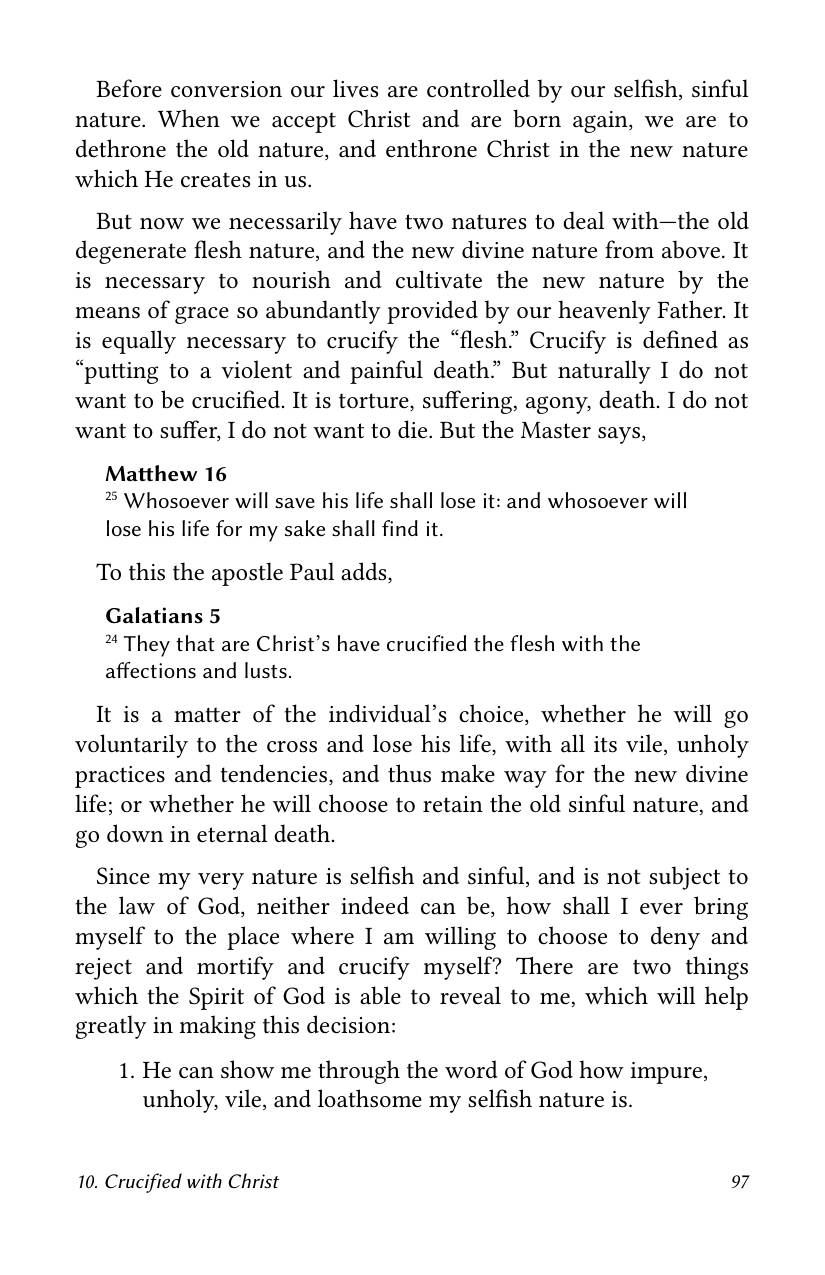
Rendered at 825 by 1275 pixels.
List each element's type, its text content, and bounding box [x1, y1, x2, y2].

text Since my very nature is selfish and sinful, and is not subject to the law of God, neither indeed can be, how shall I ever bring myself to the place where I am willing to choose to deny and reject and mortify and crucify myself? There are two things which the Spirit of God is able to reveal to me, which will help greatly in making this decision: [75, 862, 750, 1040]
list He can show me through the word of God how impure, unholy, vile, and loathsome my selfish nature is. [135, 1056, 750, 1113]
text But now we necessarily have two natures to deal with—the old degenerate flesh nature, and the new divine nature from above. It is necessary to nourish and cultivate the new nature by the means of grace so abundantly provided by our heavenly Father. It is equally necessary to crucify the “flesh.” Crucify is defined as “putting to a violent and painful death.” But naturally I do not want to be crucified. It is torture, suffering, agony, death. I do not want to suffer, I do not want to die. But the Master says, [75, 207, 750, 444]
text Matthew 16 [105, 461, 750, 487]
text Galatians 5 [105, 603, 750, 629]
text To this the apostle Paul adds, [75, 558, 750, 587]
text 24 They that are Christ’s have crucified the flesh with the affections and lusts. [105, 631, 720, 684]
text 25 Whosoever will save his life shall lose it: and whosoever will lose his life for my sake shall find it. [105, 488, 720, 542]
text It is a matter of the individual’s choice, whether he will go voluntarily to the cross and lose his life, with all its vile, unholy practices and tendencies, and thus make way for the new divine life; or whether he will choose to retain the old sinful nature, and go down in eternal death. [75, 701, 750, 849]
text Before conversion our lives are controlled by our selfish, sinful nature. When we accept Christ and are born again, we are to dethrone the old nature, and enthrone Christ in the new nature which He creates in us. [75, 75, 750, 193]
